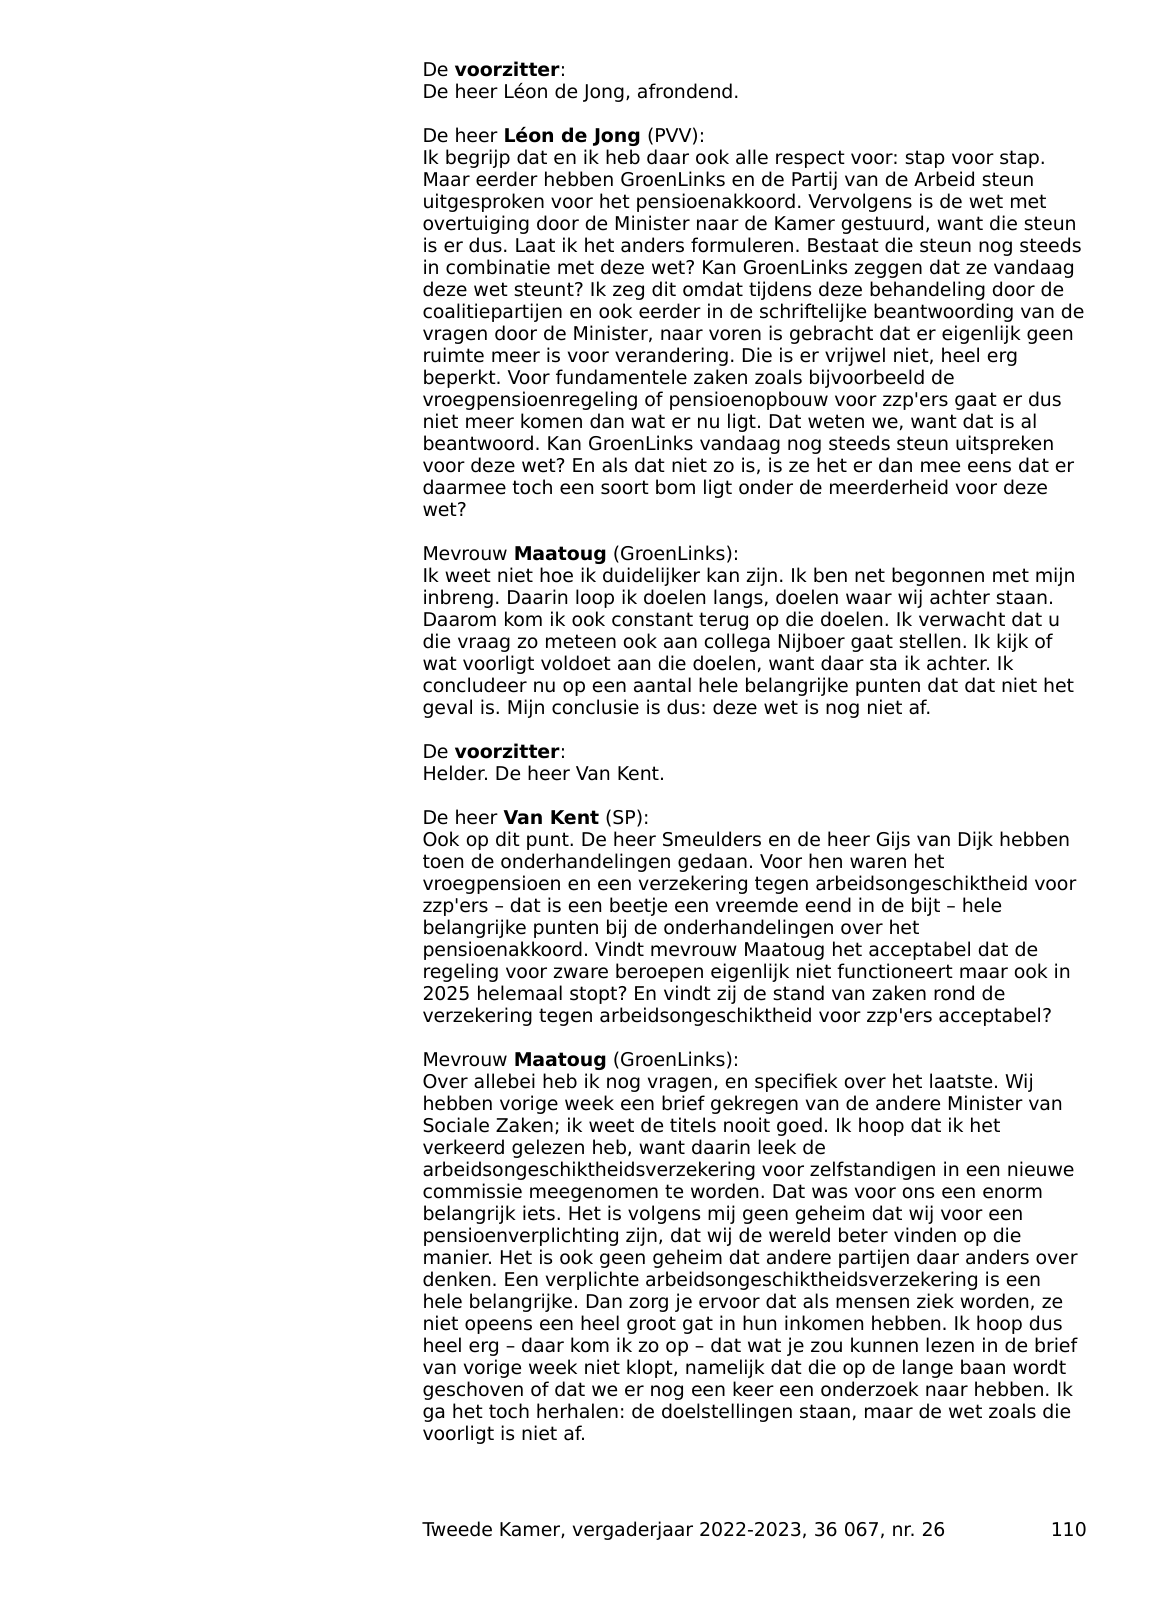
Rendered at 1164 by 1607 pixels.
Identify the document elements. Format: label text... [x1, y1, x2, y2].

text Mevrouw Maatoug (GroenLinks): [422, 543, 1087, 565]
text Over allebei heb ik nog vragen, en specifiek over het laatste. Wij hebben vorige week een brief gekregen van de andere Minister van Sociale Zaken; ik weet de titels nooit goed. Ik hoop dat ik het verkeerd gelezen heb, want daarin leek de arbeidsongeschiktheidsverzekering voor zelfstandigen in een nieuwe commissie meegenomen te worden. Dat was voor ons een enorm belangrijk iets. Het is volgens mij geen geheim dat wij voor een pensioenverplichting zijn, dat wij de wereld beter vinden op die manier. Het is ook geen geheim dat andere partijen daar anders over denken. Een verplichte arbeidsongeschiktheidsverzekering is een hele belangrijke. Dan zorg je ervoor dat als mensen ziek worden, ze niet opeens een heel groot gat in hun inkomen hebben. Ik hoop dus heel erg – daar kom ik zo op – dat wat je zou kunnen lezen in de brief van vorige week niet klopt, namelijk dat die op de lange baan wordt geschoven of dat we er nog een keer een onderzoek naar hebben. Ik ga het toch herhalen: de doelstellingen staan, maar de wet zoals die voorligt is niet af. [422, 1071, 1087, 1445]
text Ik weet niet hoe ik duidelijker kan zijn. Ik ben net begonnen met mijn inbreng. Daarin loop ik doelen langs, doelen waar wij achter staan. Daarom kom ik ook constant terug op die doelen. Ik verwacht dat u die vraag zo meteen ook aan collega Nijboer gaat stellen. Ik kijk of wat voorligt voldoet aan die doelen, want daar sta ik achter. Ik concludeer nu op een aantal hele belangrijke punten dat dat niet het geval is. Mijn conclusie is dus: deze wet is nog niet af. [422, 565, 1087, 719]
text De voorzitter: [422, 741, 1087, 763]
text De voorzitter: [422, 59, 1087, 81]
text De heer Léon de Jong (PVV): [422, 125, 1087, 147]
text Ook op dit punt. De heer Smeulders en de heer Gijs van Dijk hebben toen de onderhandelingen gedaan. Voor hen waren het vroegpensioen en een verzekering tegen arbeidsongeschiktheid voor zzp'ers – dat is een beetje een vreemde eend in de bijt – hele belangrijke punten bij de onderhandelingen over het pensioenakkoord. Vindt mevrouw Maatoug het acceptabel dat de regeling voor zware beroepen eigenlijk niet functioneert maar ook in 2025 helemaal stopt? En vindt zij de stand van zaken rond de verzekering tegen arbeidsongeschiktheid voor zzp'ers acceptabel? [422, 829, 1087, 1027]
text De heer Van Kent (SP): [422, 807, 1087, 829]
text De heer Léon de Jong, afrondend. [422, 81, 1087, 103]
text Helder. De heer Van Kent. [422, 763, 1087, 785]
text Mevrouw Maatoug (GroenLinks): [422, 1049, 1087, 1071]
text Ik begrijp dat en ik heb daar ook alle respect voor: stap voor stap. Maar eerder hebben GroenLinks en de Partij van de Arbeid steun uitgesproken voor het pensioenakkoord. Vervolgens is de wet met overtuiging door de Minister naar de Kamer gestuurd, want die steun is er dus. Laat ik het anders formuleren. Bestaat die steun nog steeds in combinatie met deze wet? Kan GroenLinks zeggen dat ze vandaag deze wet steunt? Ik zeg dit omdat tijdens deze behandeling door de coalitiepartijen en ook eerder in de schriftelijke beantwoording van de vragen door de Minister, naar voren is gebracht dat er eigenlijk geen ruimte meer is voor verandering. Die is er vrijwel niet, heel erg beperkt. Voor fundamentele zaken zoals bijvoorbeeld de vroegpensioenregeling of pensioenopbouw voor zzp'ers gaat er dus niet meer komen dan wat er nu ligt. Dat weten we, want dat is al beantwoord. Kan GroenLinks vandaag nog steeds steun uitspreken voor deze wet? En als dat niet zo is, is ze het er dan mee eens dat er daarmee toch een soort bom ligt onder de meerderheid voor deze wet? [422, 147, 1087, 521]
